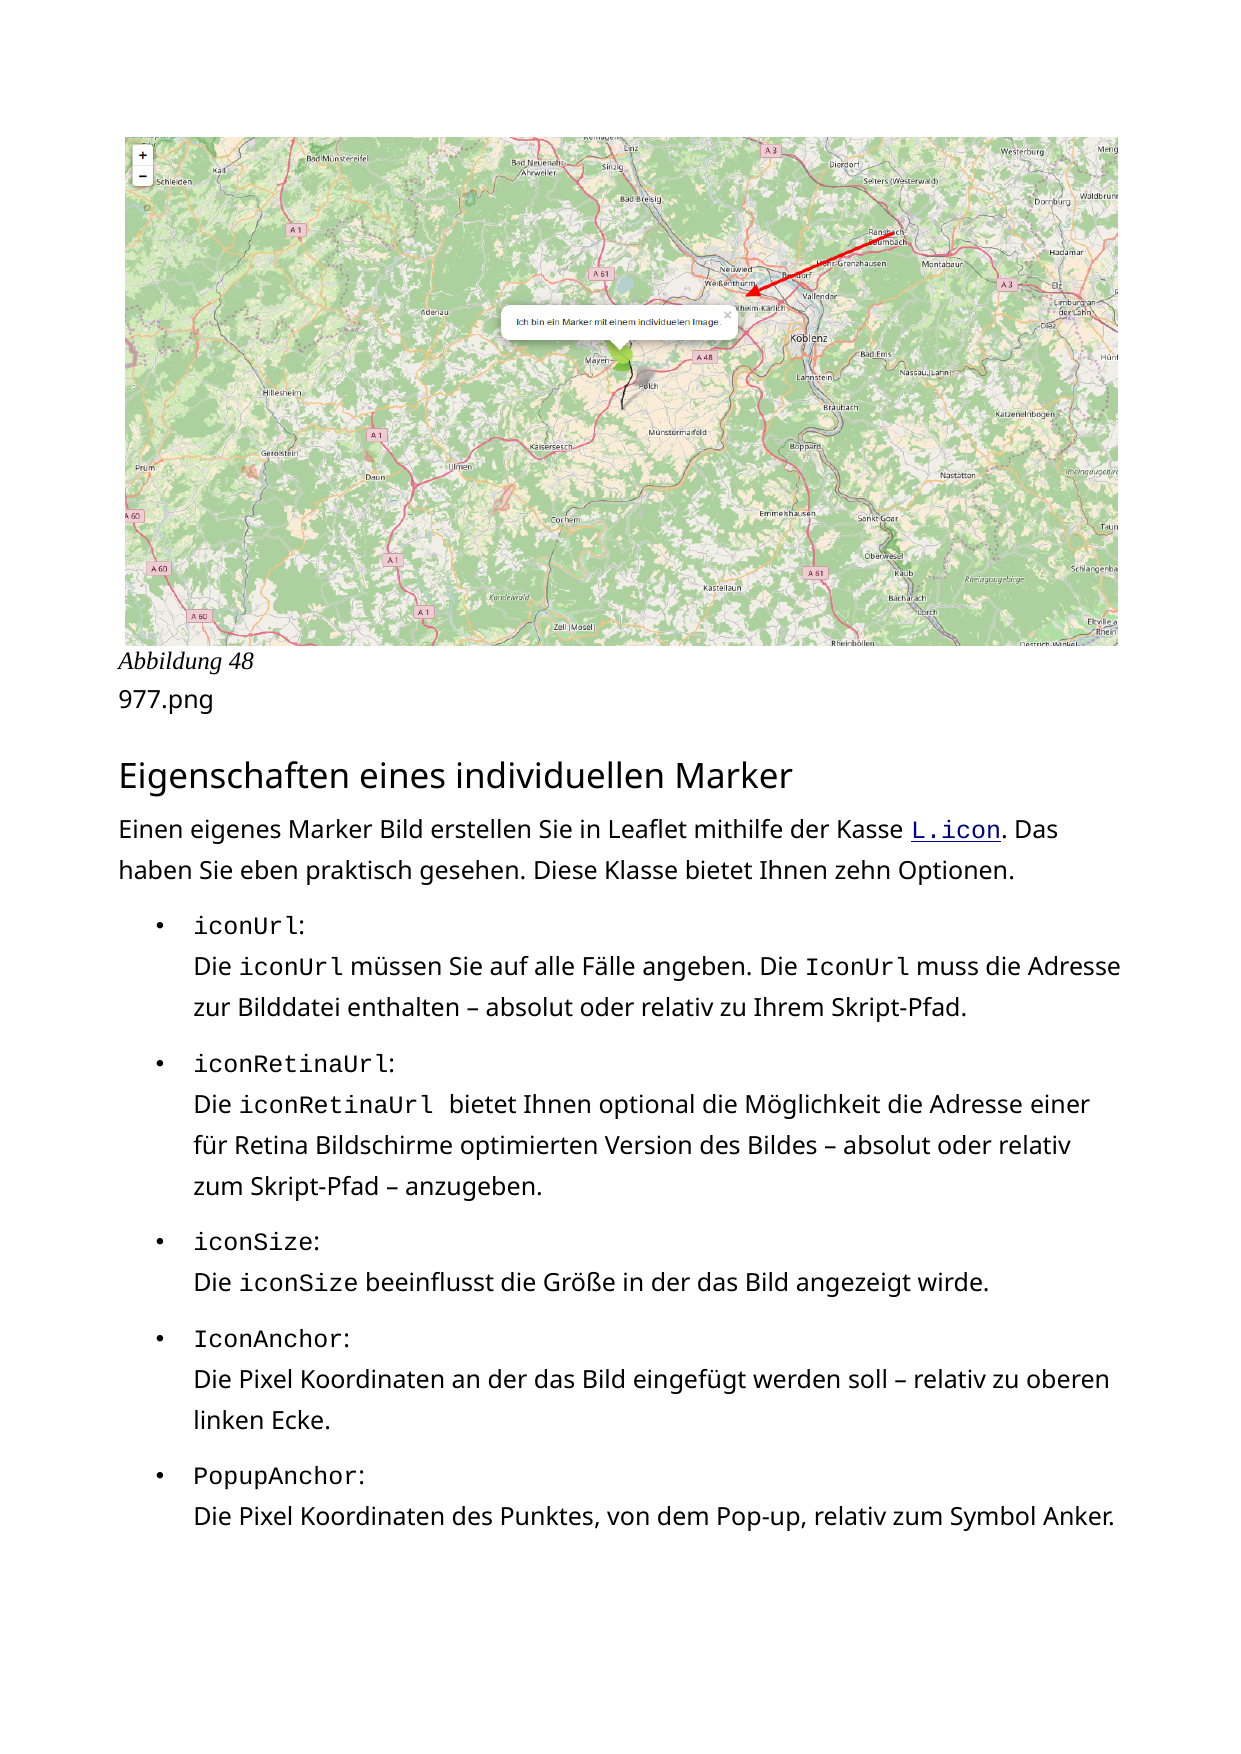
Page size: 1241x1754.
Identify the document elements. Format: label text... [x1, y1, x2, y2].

picture [118, 130, 1123, 646]
list iconUrl: Die iconUrl müssen Sie auf alle Fälle angeben. Die IconUrl muss die Adresse zur Bilddatei enthalten – absolut oder relativ zu Ihrem Skript-Pfad. [156, 908, 1122, 1024]
text [118, 118, 1122, 130]
text Abbildung 48 [118, 646, 1122, 674]
list IconAnchor: Die Pixel Koordinaten an der das Bild eingefügt werden soll – relativ zu oberen linken Ecke. [156, 1321, 1122, 1436]
subtitle Eigenschaften eines individuellen Marker [118, 751, 1122, 799]
text Einen eigenes Marker Bild erstellen Sie in Leaflet mithilfe der Kasse L.icon. Das haben Sie eben praktisch gesehen. Diese Klasse bietet Ihnen zehn Optionen. [118, 812, 1122, 887]
list PopupAnchor: Die Pixel Koordinaten des Punktes, von dem Pop-up, relativ zum Symbol Anker. [156, 1458, 1122, 1533]
list iconSize: Die iconSize beeinflusst die Größe in der das Bild angezeigt wirde. [156, 1224, 1122, 1299]
list iconRetinaUrl: Die iconRetinaUrl bietet Ihnen optional die Möglichkeit die Adresse einer für Retina Bildschirme optimierten Version des Bildes – absolut oder relativ zum Skript-Pfad – anzugeben. [156, 1046, 1122, 1202]
text 977.png [118, 674, 1122, 715]
